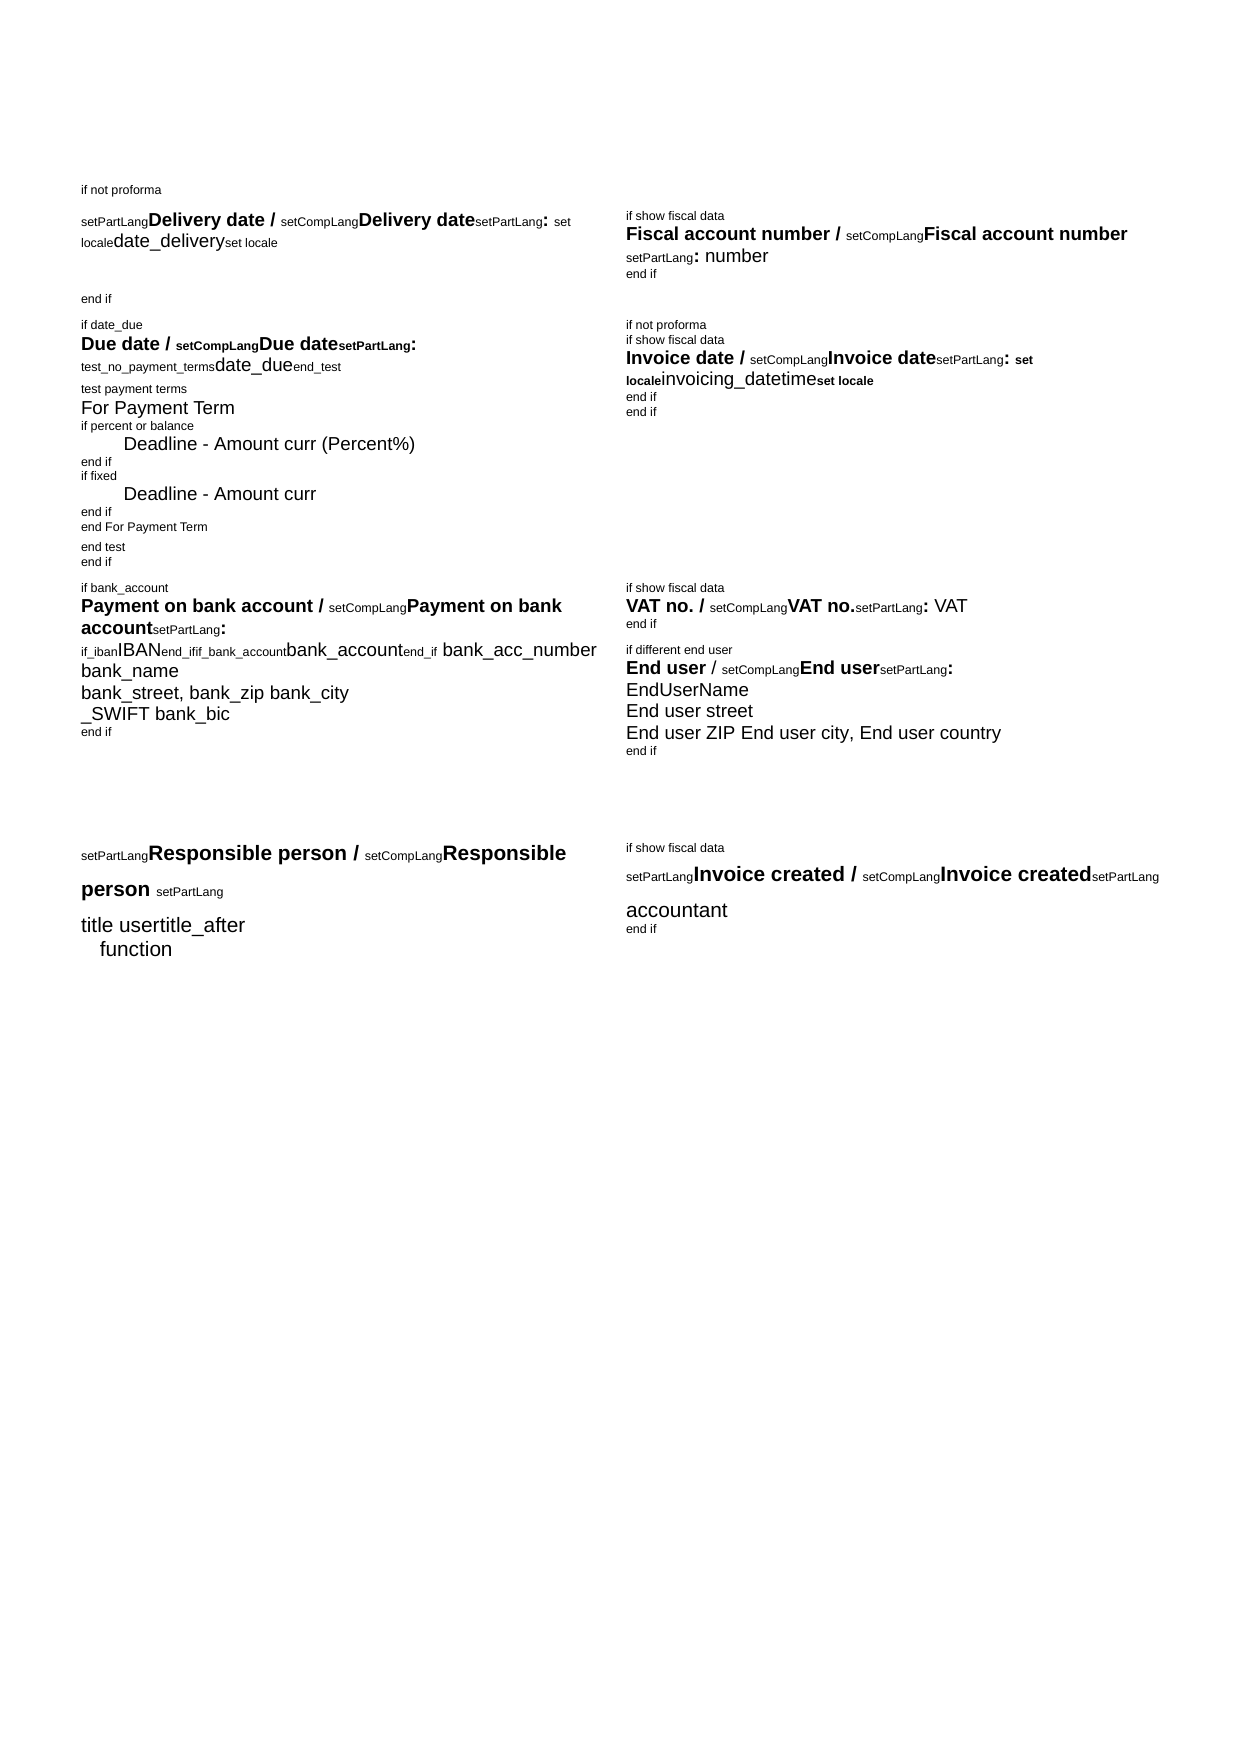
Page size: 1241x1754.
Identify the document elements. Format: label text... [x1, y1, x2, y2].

table_cell end if [75, 286, 620, 312]
table_header if not proforma [75, 177, 620, 203]
table_header [620, 177, 1165, 203]
table_cell [75, 764, 1165, 835]
table_cell setPartLangResponsible person / setCompLangResponsible person setPartLang title usertitle_after function [75, 835, 620, 966]
table_cell if not proforma if show fiscal data Invoice date / setCompLangInvoice datesetPartLang: set localeinvoicing_datetimeset locale end if end if [620, 312, 1165, 575]
table_cell setPartLangDelivery date / setCompLangDelivery datesetPartLang: set localedate_deliveryset locale [75, 203, 620, 286]
table_cell [620, 286, 1165, 312]
table_cell if show fiscal data Fiscal account number / setCompLangFiscal account number setPartLang: number end if [620, 203, 1165, 286]
table_cell if show fiscal data VAT no. / setCompLangVAT no.setPartLang: VAT end if [620, 575, 1165, 637]
table_cell if date_due Due date / setCompLangDue datesetPartLang: test_no_payment_termsdate_dueend_test test payment terms For Payment Term if percent or balance Deadline - Amount curr (Percent%) end if if fixed Deadline - Amount curr end if end For Payment Term end test end if [75, 312, 620, 575]
table_cell if show fiscal data setPartLangInvoice created / setCompLangInvoice createdsetPartLang accountant end if [620, 835, 1165, 966]
table_cell if bank_account Payment on bank account / setCompLangPayment on bank accountsetPartLang: if_ibanIBANend_ifif_bank_accountbank_accountend_if bank_acc_number bank_name bank_street, bank_zip bank_city _SWIFT bank_bic end if [75, 575, 620, 763]
table_cell if different end user End user / setCompLangEnd usersetPartLang: EndUserName End user street End user ZIP End user city, End user country end if [620, 637, 1165, 763]
